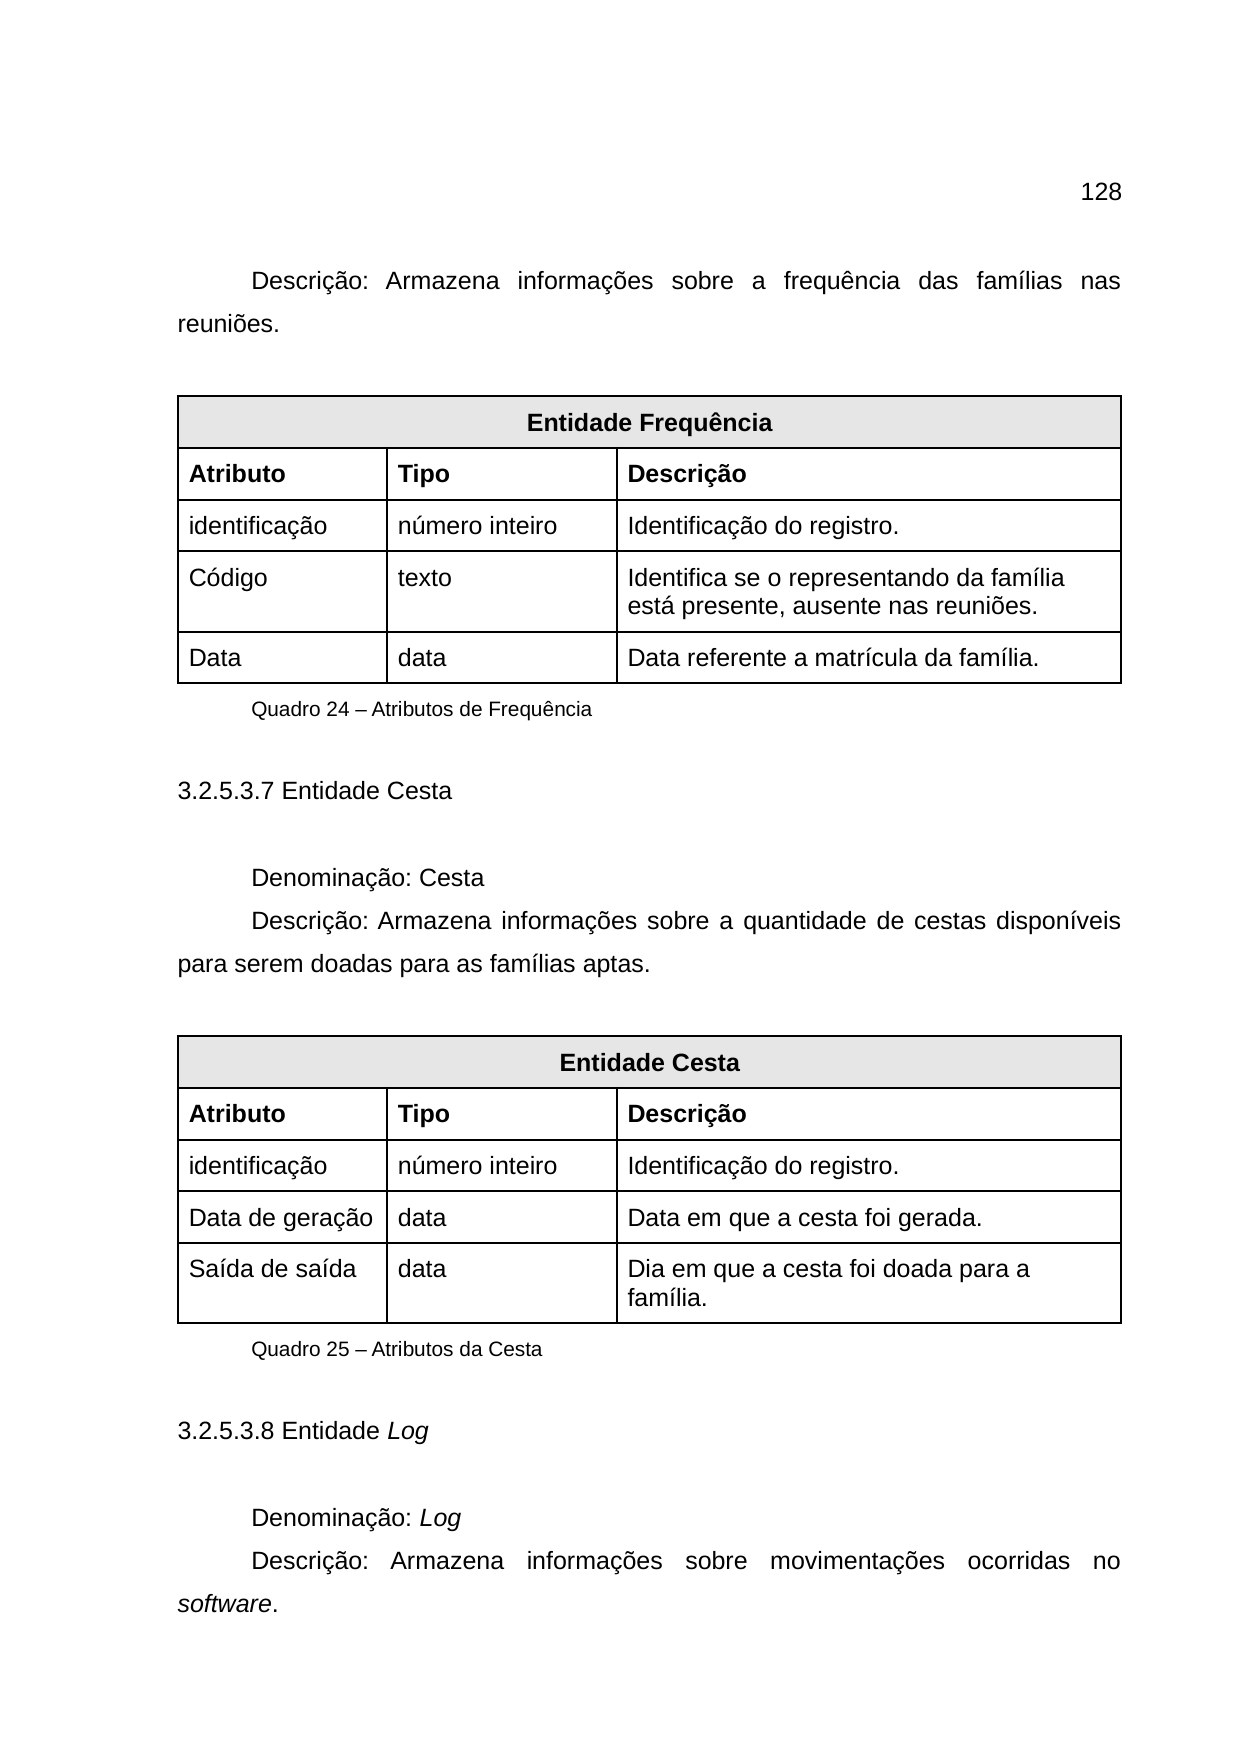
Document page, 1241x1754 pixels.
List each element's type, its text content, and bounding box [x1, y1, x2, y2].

text Denominação: Log [177, 1503, 1122, 1531]
table_cell número inteiro [388, 501, 616, 550]
table_cell identificação [179, 1141, 386, 1190]
text Quadro 25 – Atributos da Cesta [177, 1337, 1122, 1361]
table_cell Data de geração [179, 1192, 386, 1242]
table_cell Tipo [388, 1089, 616, 1138]
table_cell número inteiro [388, 1141, 616, 1190]
text Descrição: Armazena informações sobre a frequência das famílias nas reuniões. [177, 266, 1122, 338]
table_header Entidade Frequência [179, 397, 1120, 447]
table_cell Tipo [388, 449, 616, 498]
table_cell Data referente a matrícula da família. [618, 633, 1120, 682]
table_cell texto [388, 552, 616, 631]
table_cell data [388, 1244, 616, 1322]
table_header Entidade Cesta [179, 1037, 1120, 1087]
text 3.2.5.3.7 Entidade Cesta [177, 776, 1122, 805]
text Quadro 24 – Atributos de Frequência [177, 697, 1122, 721]
table_cell Descrição [618, 449, 1120, 498]
text 3.2.5.3.8 Entidade Log [177, 1416, 1122, 1445]
table_cell Atributo [179, 449, 386, 498]
table_cell Saída de saída [179, 1244, 386, 1322]
table_cell Dia em que a cesta foi doada para a família. [618, 1244, 1120, 1322]
table_cell Atributo [179, 1089, 386, 1138]
table_cell Descrição [618, 1089, 1120, 1138]
table_cell Identificação do registro. [618, 1141, 1120, 1190]
table_cell Data em que a cesta foi gerada. [618, 1192, 1120, 1242]
table_cell Código [179, 552, 386, 631]
text Descrição: Armazena informações sobre a quantidade de cestas disponíveis para serem doadas para as famílias aptas. [177, 906, 1122, 978]
table_cell Identifica se o representando da família está presente, ausente nas reuniões. [618, 552, 1120, 631]
table_cell Data [179, 633, 386, 682]
table_cell data [388, 633, 616, 682]
table_cell data [388, 1192, 616, 1242]
table_cell identificação [179, 501, 386, 550]
text Descrição: Armazena informações sobre movimentações ocorridas no software. [177, 1546, 1122, 1618]
table_cell Identificação do registro. [618, 501, 1120, 550]
text Denominação: Cesta [177, 863, 1122, 891]
